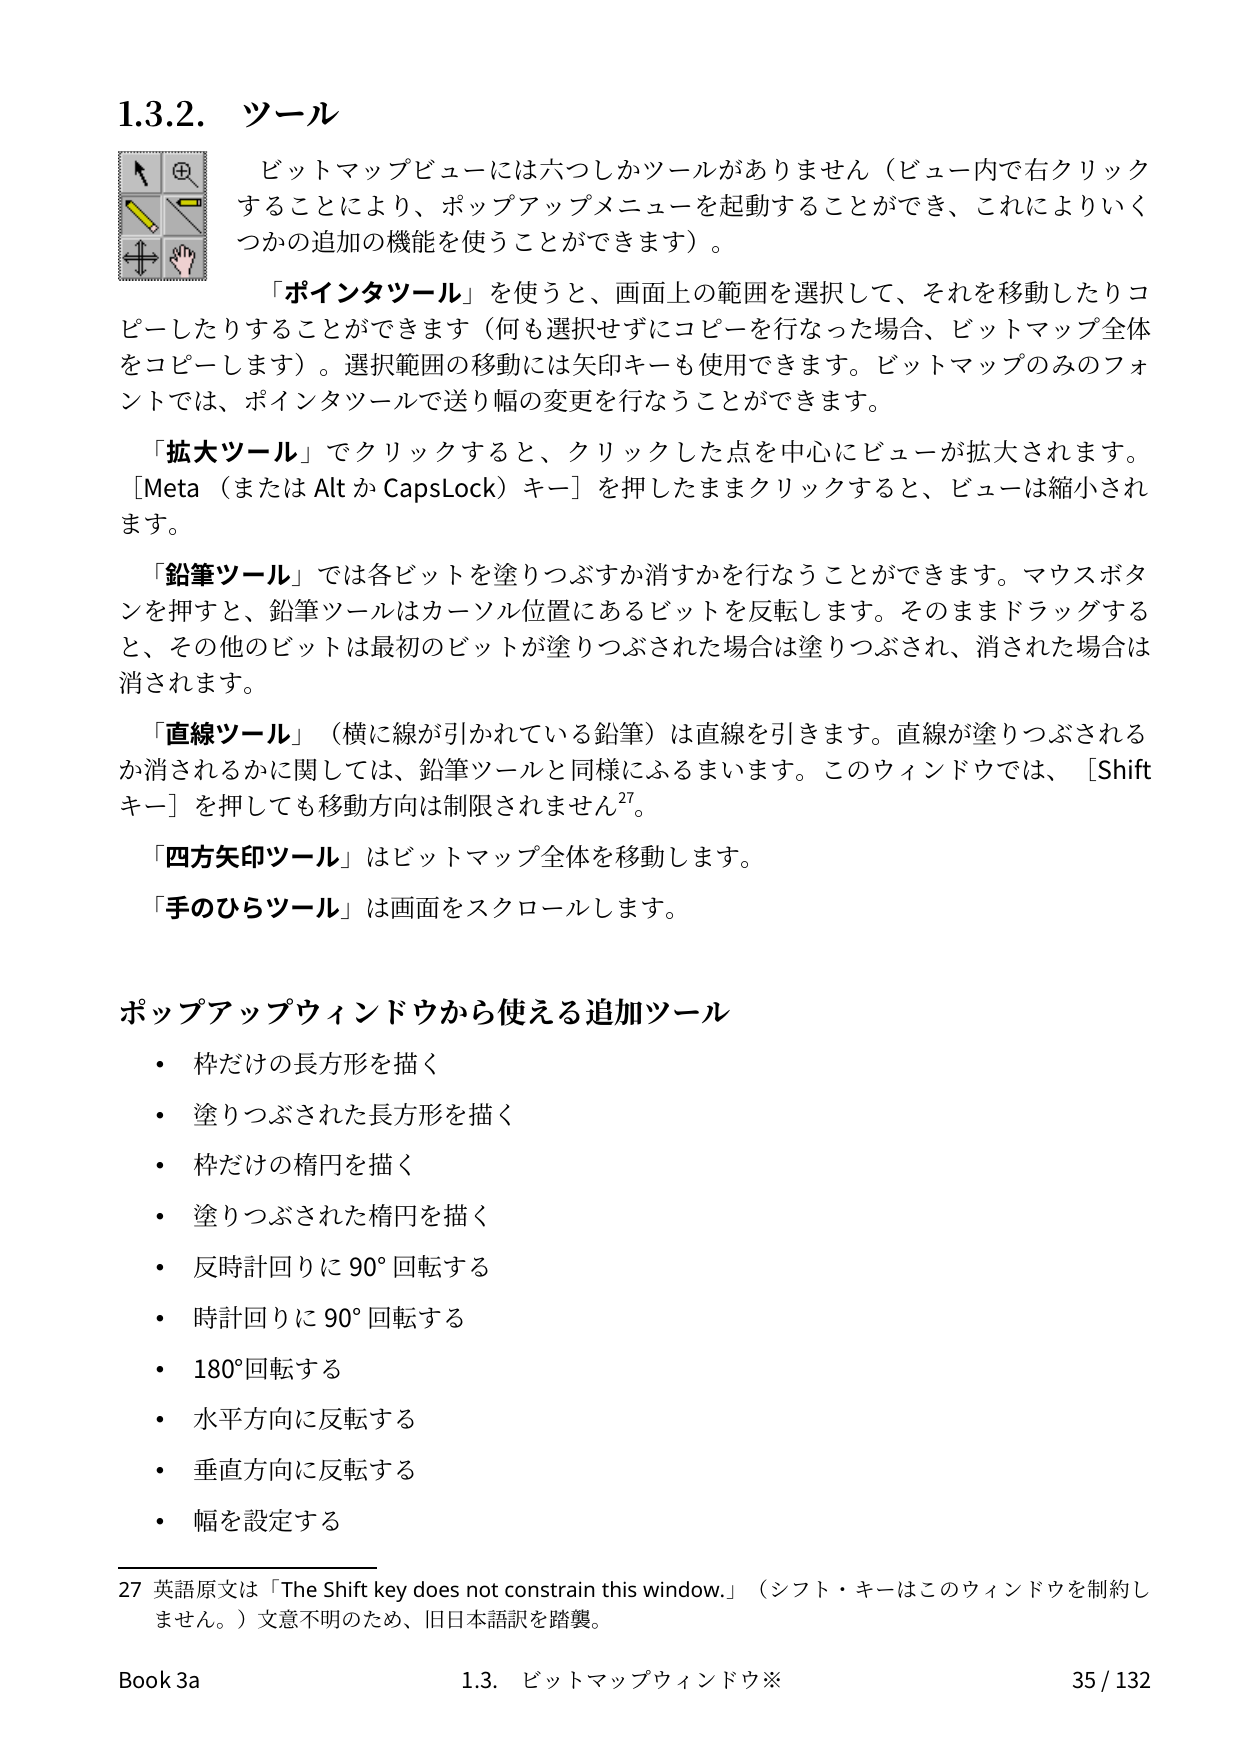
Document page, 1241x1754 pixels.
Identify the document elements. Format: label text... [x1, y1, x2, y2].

text 「四方矢印ツール」はビットマップ全体を移動します。 [118, 838, 1152, 874]
text 「ポインタツール」を使うと、画面上の範囲を選択して、それを移動したりコピーしたりすることができます（何も選択せずにコピーを行なった場合、ビットマップ全体をコピーします）。選択範囲の移動には矢印キーも使用できます。ビットマップのみのフォントでは、ポインタツールで送り幅の変更を行なうことができます。 [118, 273, 1152, 418]
list 180°回転する [156, 1349, 1152, 1385]
picture [118, 151, 208, 281]
list 塗りつぶされた長方形を描く [156, 1095, 1152, 1131]
text 「拡大ツール」でクリックすると、クリックした点を中心にビューが拡大されます。［Meta （または Alt か CapsLock）キー］を押したままクリックすると、ビューは縮小されます。 [118, 432, 1152, 541]
list 反時計回りに 90° 回転する [156, 1247, 1152, 1283]
text ビットマップビューには六つしかツールがありません（ビュー内で右クリックすることにより、ポップアップメニューを起動することができ、これによりいくつかの追加の機能を使うことができます）。 [208, 151, 1152, 259]
text 「直線ツール」（横に線が引かれている鉛筆）は直線を引きます。直線が塗りつぶされるか消されるかに関しては、鉛筆ツールと同様にふるまいます。このウィンドウでは、［Shift キー］を押しても移動方向は制限されません。 [118, 714, 1152, 823]
subtitle ポップアップウィンドウから使える追加ツール [118, 990, 1152, 1032]
text 英語原文は「The Shift key does not constrain this window.」（シフト・キーはこのウィンドウを制約しません。）文意不明のため、旧日本語訳を踏襲。 [118, 1574, 1152, 1634]
list 水平方向に反転する [156, 1400, 1152, 1436]
subtitle 1.3.2. ツール [118, 88, 1152, 136]
list 幅を設定する [156, 1501, 1152, 1537]
list 垂直方向に反転する [156, 1451, 1152, 1487]
list 枠だけの長方形を描く [156, 1045, 1152, 1081]
text 「鉛筆ツール」では各ビットを塗りつぶすか消すかを行なうことができます。マウスボタンを押すと、鉛筆ツールはカーソル位置にあるビットを反転します。そのままドラッグすると、その他のビットは最初のビットが塗りつぶされた場合は塗りつぶされ、消された場合は消されます。 [118, 555, 1152, 699]
list 時計回りに 90° 回転する [156, 1298, 1152, 1334]
list 枠だけの楕円を描く [156, 1146, 1152, 1182]
list 塗りつぶされた楕円を描く [156, 1197, 1152, 1233]
text 「手のひらツール」は画面をスクロールします。 [118, 888, 1152, 925]
